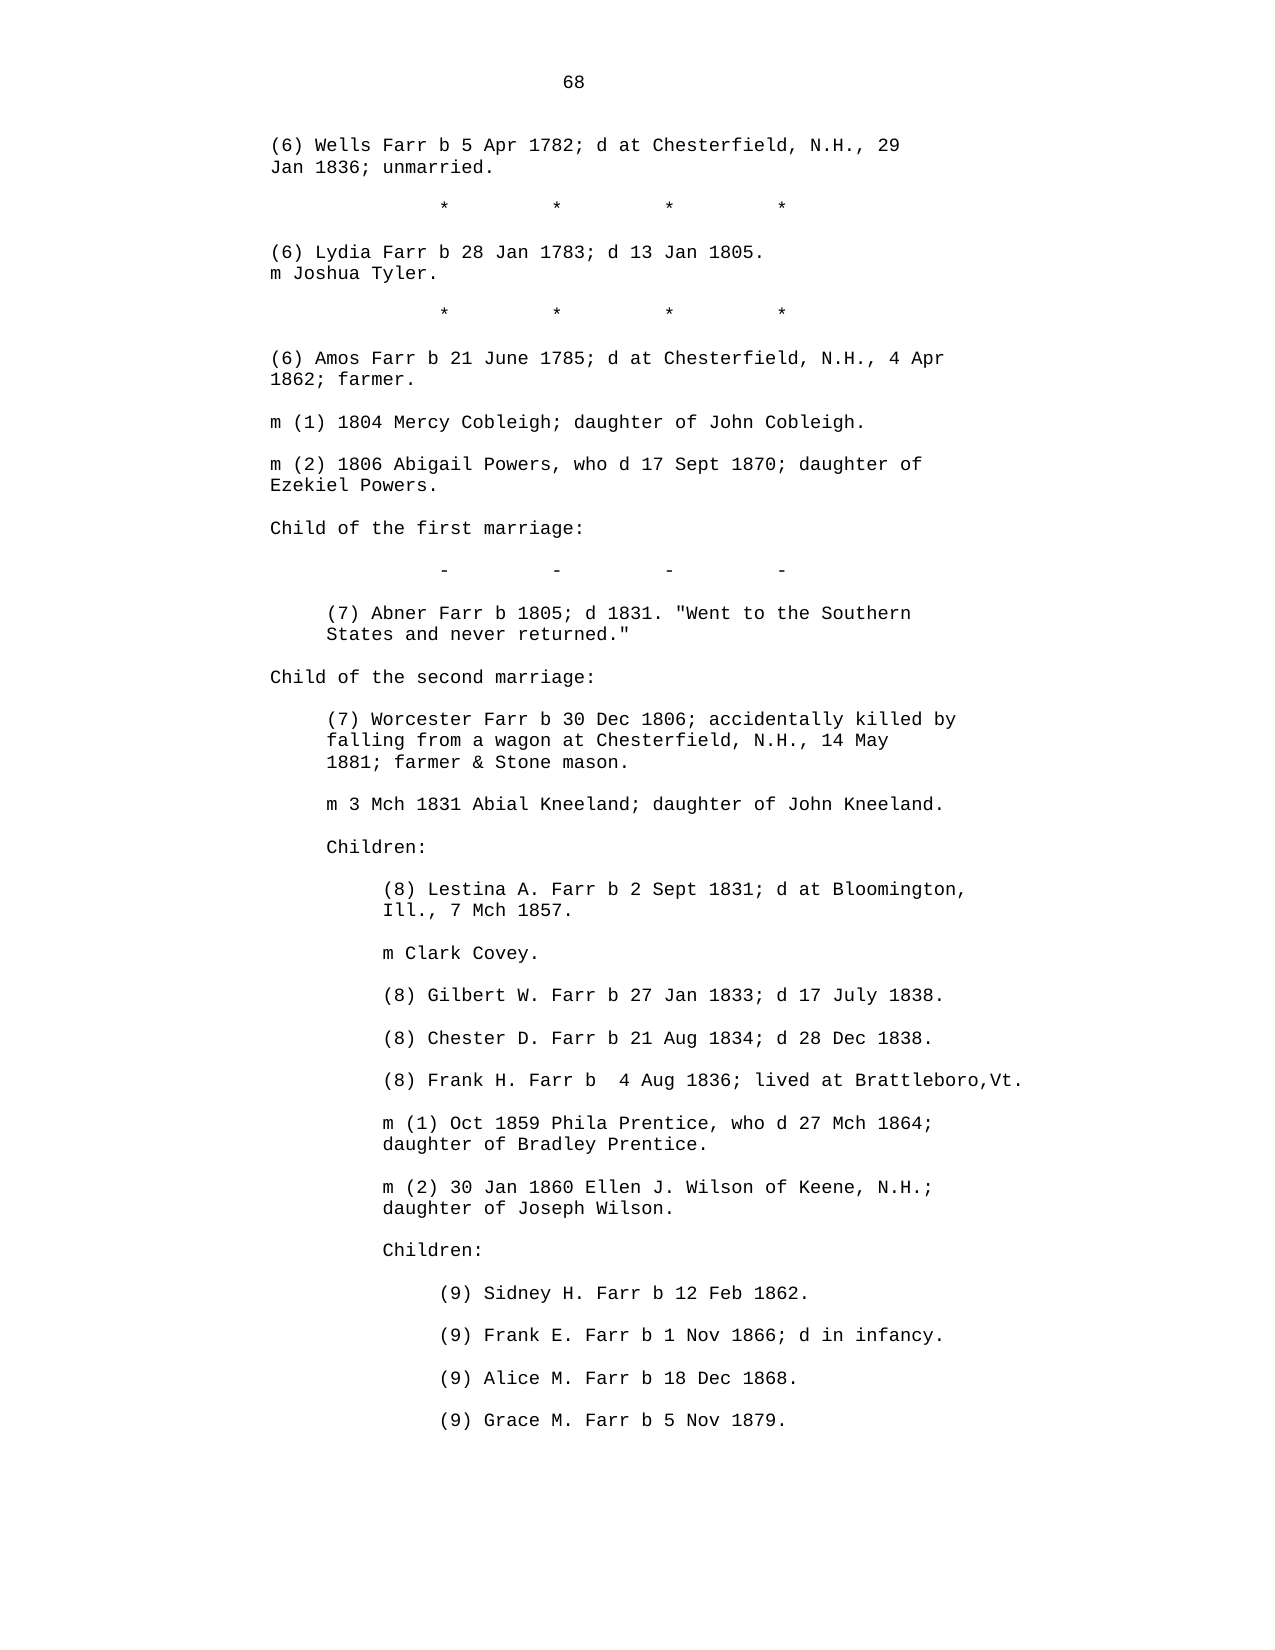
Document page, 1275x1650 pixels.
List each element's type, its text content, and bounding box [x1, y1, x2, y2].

text m (1) 1804 Mercy Cobleigh; daughter of John Cobleigh. [225, 412, 1157, 434]
text (8) Frank H. Farr b 4 Aug 1836; lived at Brattleboro,Vt. [225, 1071, 1157, 1092]
text (8) Gilbert W. Farr b 27 Jan 1833; d 17 July 1838. [225, 986, 1157, 1007]
text m (2) 30 Jan 1860 Ellen J. Wilson of Keene, N.H.; [225, 1177, 1157, 1199]
text (6) Amos Farr b 21 June 1785; d at Chesterfield, N.H., 4 Apr [225, 349, 1157, 370]
text 1881; farmer & Stone mason. [225, 752, 1157, 774]
text (7) Worcester Farr b 30 Dec 1806; accidentally killed by [225, 710, 1157, 731]
text (6) Wells Farr b 5 Apr 1782; d at Chesterfield, N.H., 29 [225, 136, 1157, 157]
text Child of the second marriage: [225, 667, 1157, 689]
text Ill., 7 Mch 1857. [225, 901, 1157, 922]
text (8) Chester D. Farr b 21 Aug 1834; d 28 Dec 1838. [225, 1029, 1157, 1050]
text States and never returned." [225, 625, 1157, 646]
text * * * * [225, 200, 1157, 221]
text Child of the first marriage: [225, 519, 1157, 540]
text Children: [225, 1241, 1157, 1262]
text 1862; farmer. [225, 370, 1157, 391]
text m Joshua Tyler. [225, 264, 1157, 285]
text daughter of Joseph Wilson. [225, 1199, 1157, 1220]
text Jan 1836; unmarried. [225, 157, 1157, 179]
text 68 [225, 72, 1157, 94]
text (7) Abner Farr b 1805; d 1831. "Went to the Southern [225, 604, 1157, 625]
text - - - - [225, 561, 1157, 582]
text (9) Alice M. Farr b 18 Dec 1868. [225, 1369, 1157, 1390]
text (9) Frank E. Farr b 1 Nov 1866; d in infancy. [225, 1326, 1157, 1347]
text Children: [225, 837, 1157, 859]
text falling from a wagon at Chesterfield, N.H., 14 May [225, 731, 1157, 752]
text (6) Lydia Farr b 28 Jan 1783; d 13 Jan 1805. [225, 242, 1157, 264]
text Ezekiel Powers. [225, 476, 1157, 497]
text (8) Lestina A. Farr b 2 Sept 1831; d at Bloomington, [225, 880, 1157, 901]
text daughter of Bradley Prentice. [225, 1135, 1157, 1156]
text (9) Sidney H. Farr b 12 Feb 1862. [225, 1284, 1157, 1305]
text m (1) Oct 1859 Phila Prentice, who d 27 Mch 1864; [225, 1114, 1157, 1135]
text m 3 Mch 1831 Abial Kneeland; daughter of John Kneeland. [225, 795, 1157, 816]
text m Clark Covey. [225, 944, 1157, 965]
text m (2) 1806 Abigail Powers, who d 17 Sept 1870; daughter of [225, 455, 1157, 476]
text * * * * [225, 306, 1157, 327]
text (9) Grace M. Farr b 5 Nov 1879. [225, 1411, 1157, 1432]
